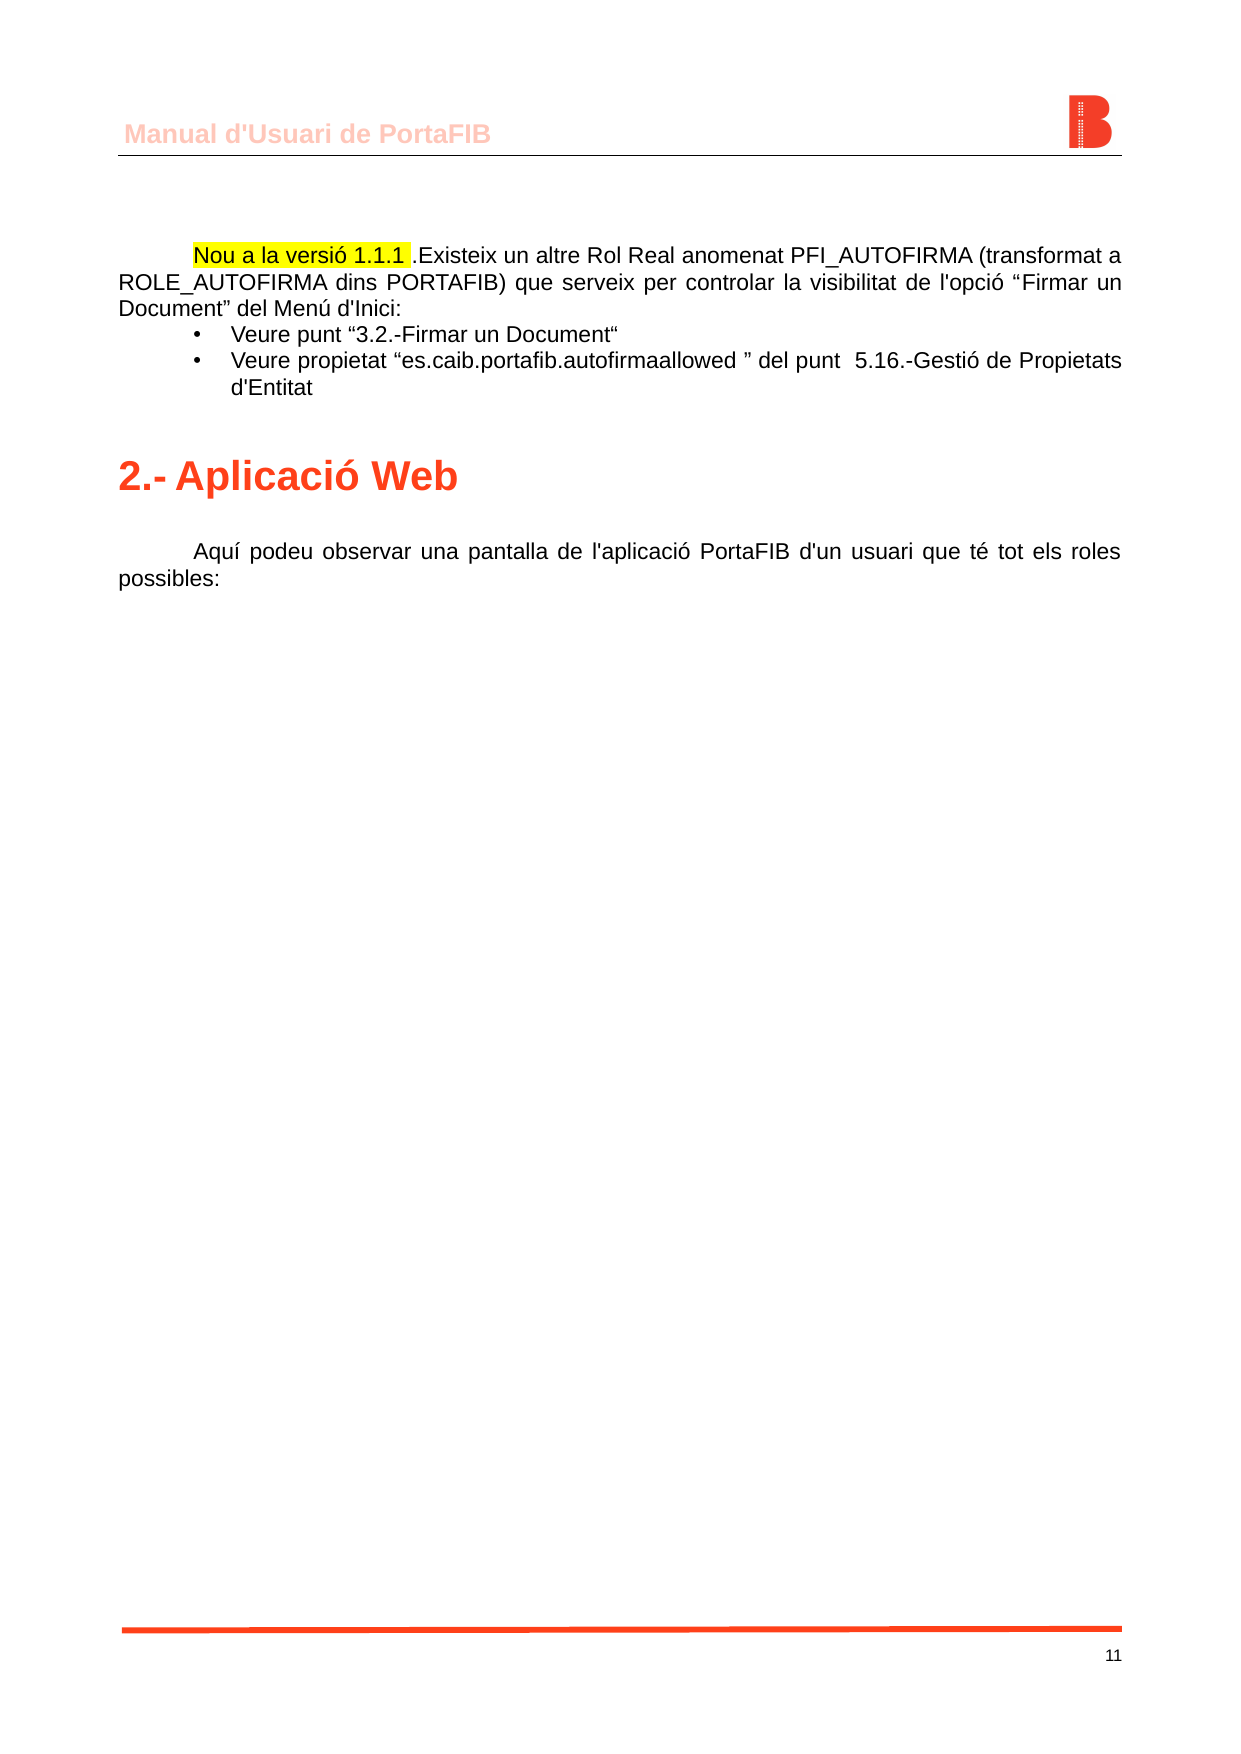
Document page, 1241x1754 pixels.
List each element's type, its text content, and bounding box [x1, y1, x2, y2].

text Nou a la versió 1.1.1 .Existeix un altre Rol Real anomenat PFI_AUTOFIRMA (transformat a ROLE_AUTOFIRMA dins PORTAFIB) que serveix per controlar la visibilitat de l'opció “Firmar un Document” del Menú d'Inici: [118, 242, 1122, 321]
subtitle Aplicació Web [118, 452, 1122, 499]
list Veure punt “3.2.-Firmar un Document“ [193, 321, 1122, 347]
text Aquí podeu observar una pantalla de l'aplicació PortaFIB d'un usuari que té tot els roles possibles: [118, 538, 1122, 591]
picture [1063, 94, 1117, 150]
list Veure propietat “es.caib.portafib.autofirmaallowed ” del punt 5.16.-Gestió de Propietats d'Entitat [193, 347, 1122, 400]
